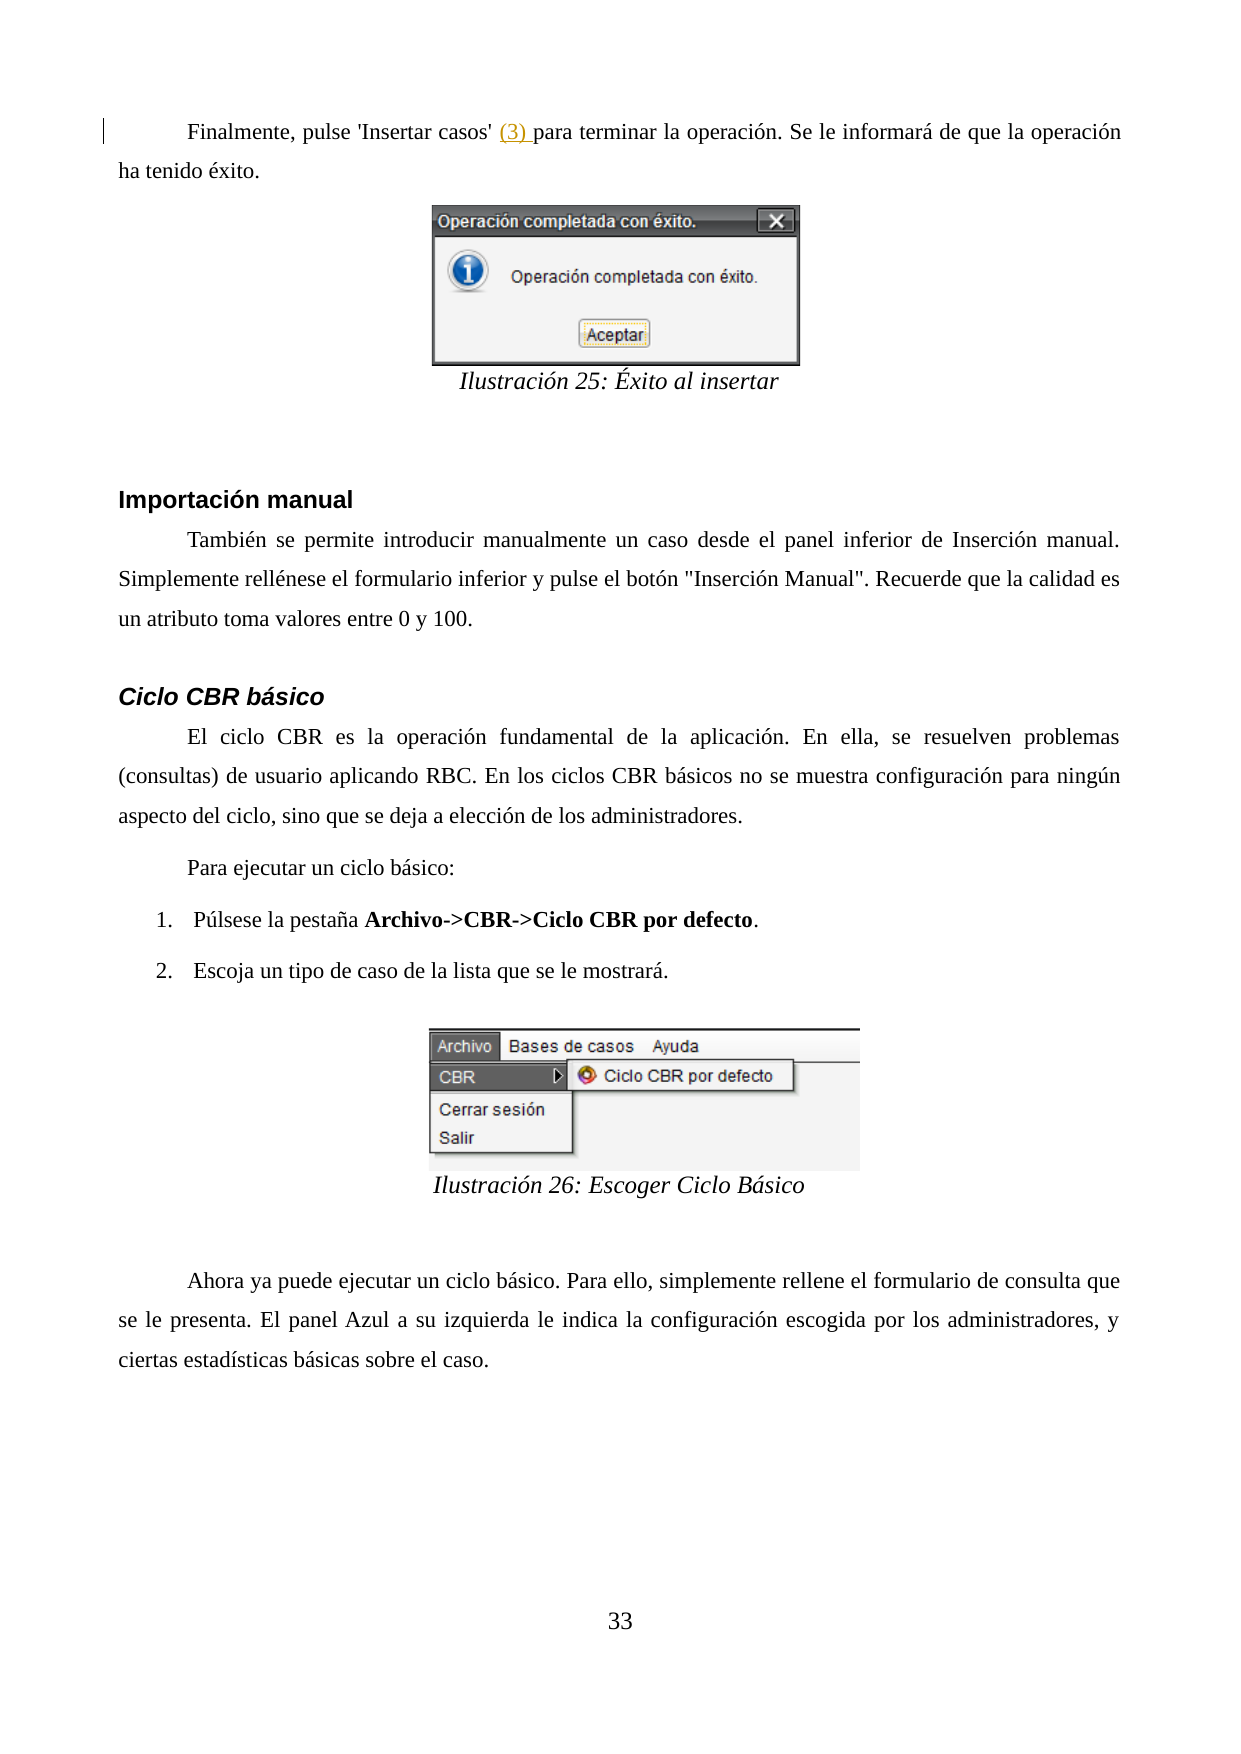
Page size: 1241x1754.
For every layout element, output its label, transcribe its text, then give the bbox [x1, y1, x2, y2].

text Para ejecutar un ciclo básico: [118, 854, 1122, 880]
list Púlsese la pestaña Archivo->CBR->Ciclo CBR por defecto. [156, 906, 1122, 932]
text Ilustración 26: Escoger Ciclo Básico [298, 1022, 942, 1199]
text Ilustración 25: Éxito al insertar [411, 366, 829, 394]
text También se permite introducir manualmente un caso desde el panel inferior de Inserción manual. Simplemente rellénese el formulario inferior y pulse el botón "Inserción Manual". Recuerde que la calidad es un atributo toma valores entre 0 y 100. [118, 526, 1122, 631]
picture [431, 205, 801, 366]
list Escoja un tipo de caso de la lista que se le mostrará. [156, 958, 1122, 984]
text Ahora ya puede ejecutar un ciclo básico. Para ello, simplemente rellene el formulario de consulta que se le presenta. El panel Azul a su izquierda le indica la configuración escogida por los administradores, y ciertas estadísticas básicas sobre el caso. [118, 1267, 1122, 1372]
subtitle Importación manual [118, 485, 1122, 513]
text El ciclo CBR es la operación fundamental de la aplicación. En ella, se resuelven problemas (consultas) de usuario aplicando RBC. En los ciclos CBR básicos no se muestra configuración para ningún aspecto del ciclo, sino que se deja a elección de los administradores. [118, 723, 1122, 828]
subtitle Ciclo CBR básico [118, 682, 1122, 710]
text Finalmente, pulse 'Insertar casos' (3) para terminar la operación. Se le informará de que la operación ha tenido éxito. [118, 118, 1122, 184]
